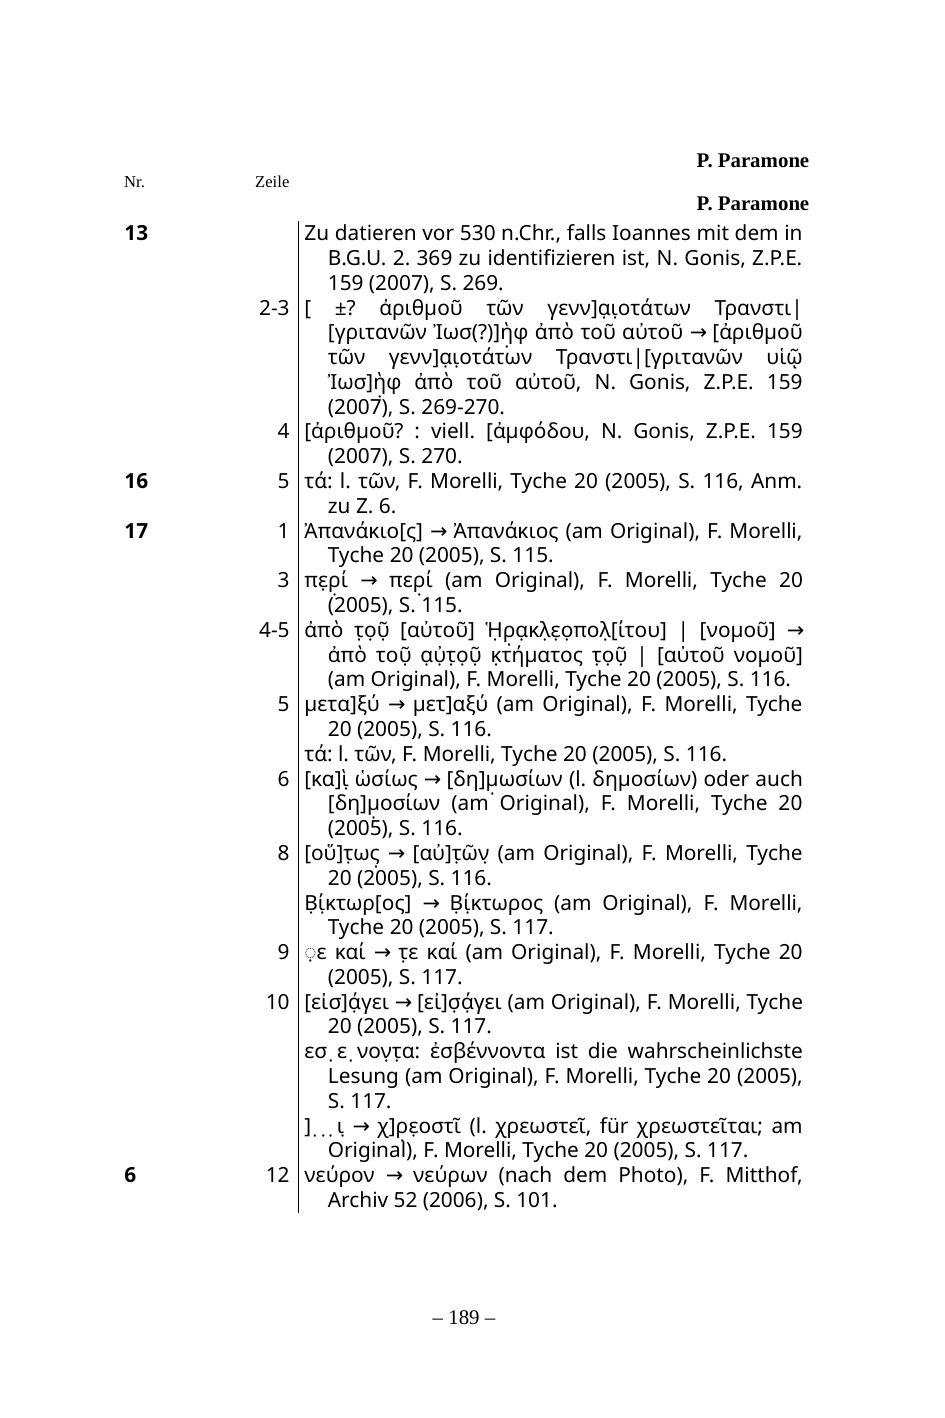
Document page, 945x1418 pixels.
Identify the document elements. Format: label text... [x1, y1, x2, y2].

table_cell 6 [118, 1163, 207, 1212]
table_cell 17 [118, 518, 207, 568]
table_cell 2-3 [207, 295, 298, 419]
table_cell [118, 766, 207, 841]
table_cell [118, 692, 207, 741]
table_cell [118, 419, 207, 469]
table_cell 6 [207, 766, 298, 841]
table_cell [κα]ὶ̣ ὡσίως → [δη]μ̣ωσίων (l. δημοσίων) oder auch [δη]μ̣οσίων (am Original), F. Morelli, Tyche 20 (2005), S. 116. [299, 766, 809, 841]
table_cell 4 [207, 419, 298, 469]
table_cell [118, 940, 207, 989]
table_cell ] ̣ ̣ ̣ι̣ → χ]ρ̣ε̣οστῖ (l. χρεωστεῖ, für χρεωστεῖται; am Original), F. Morelli, Tyche 20 (2005), S. 117. [299, 1113, 809, 1163]
table_cell πε̣ρ̣ί → περ̣ί (am Original), F. Morelli, Tyche 20 (2005), S. 115. [299, 568, 809, 617]
table_cell [118, 618, 207, 692]
table_cell Β̣ί̣κτωρ[ος] → Β̣ί̣κτωρος (am Original), F. Morelli, Tyche 20 (2005), S. 117. [299, 890, 809, 940]
table_cell [118, 890, 207, 940]
table_cell τά: l. τῶν, F. Morelli, Tyche 20 (2005), S. 116. [299, 741, 809, 766]
table_cell [118, 841, 207, 890]
table_cell [207, 1113, 298, 1163]
table_cell 5 [207, 692, 298, 741]
table_header 13 [118, 221, 298, 295]
table_cell [εἰσ]ά̣γει → [εἰ]σ̣ά̣γει (am Original), F. Morelli, Tyche 20 (2005), S. 117. [299, 989, 809, 1039]
table_cell 10 [207, 989, 298, 1039]
table_cell 12 [207, 1163, 298, 1212]
table_cell [118, 568, 207, 617]
table_cell εσ ̣ε ̣νον̣τ̣α: ἐσβέννοντα ist die wahrscheinlichste Lesung (am Original), F. Morelli, Tyche 20 (2005), S. 117. [299, 1039, 809, 1113]
subtitle P. Paramone [118, 191, 809, 215]
table_cell 8 [207, 841, 298, 890]
table_cell 4-5 [207, 618, 298, 692]
table_cell [118, 295, 207, 419]
table_cell 1 [207, 518, 298, 568]
table_cell [118, 1039, 207, 1113]
table_cell 16 [118, 469, 207, 518]
table_cell [οὕ]τ̣ως̣ → [αὐ]τ̣ῶν̣ (am Original), F. Morelli, Tyche 20 (2005), S. 116. [299, 841, 809, 890]
table_cell 3 [207, 568, 298, 617]
table_header Zu datieren vor 530 n.Chr., falls Ioannes mit dem in B.G.U. 2. 369 zu identifizieren ist, N. Gonis, Z.P.E. 159 (2007), S. 269. [299, 221, 809, 295]
table_cell [207, 890, 298, 940]
table_cell νεύρον → νεύρων (nach dem Photo), F. Mitthof, Archiv 52 (2006), S. 101. [299, 1163, 809, 1212]
table_cell τά: l. τῶν, F. Morelli, Tyche 20 (2005), S. 116, Anm. zu Z. 6. [299, 469, 809, 518]
table_cell [118, 1113, 207, 1163]
table_cell μετα]ξύ → μετ]αξύ (am Original), F. Morelli, Tyche 20 (2005), S. 116. [299, 692, 809, 741]
table_cell [118, 741, 207, 766]
table_cell [207, 741, 298, 766]
table_cell [ἀριθμοῦ? : viell. [ἀμφόδου, N. Gonis, Z.P.E. 159 (2007), S. 270. [299, 419, 809, 469]
table_cell [118, 989, 207, 1039]
table_cell [207, 1039, 298, 1113]
table_cell ̣ε καί → τ̣ε καί (am Original), F. Morelli, Tyche 20 (2005), S. 117. [299, 940, 809, 989]
table_cell 5 [207, 469, 298, 518]
table_cell Ἀπανάκιο[ς] → Ἀπανάκιος (am Original), F. Morelli, Tyche 20 (2005), S. 115. [299, 518, 809, 568]
table_cell ἀπὸ τ̣ο̣ῦ̣ [αὐτοῦ] Ἡ̣ρ̣α̣κλ̣ε̣ο̣πολ̣[ίτου] | [νομοῦ] → ἀπὸ τοῦ̣ α̣ὐ̣τ̣ο̣ῦ̣ κ̣τήματος τ̣ο̣ῦ̣ | [αὐτοῦ νομοῦ] (am Original), F. Morelli, Tyche 20 (2005), S. 116. [299, 618, 809, 692]
table_cell [ ±? ἀριθμοῦ τῶν γενν]α̣ι̣οτάτων Τρανστι|[γριτανῶν Ἰωσ(?)]ὴ̣φ ἀπὸ τοῦ αὐτοῦ → [ἀριθμοῦ τῶν γενν]α̣ι̣οτάτων Τρανστι|[γριτανῶν υἱῷ Ἰωσ]ὴ̣φ ἀπὸ τοῦ αὐτοῦ, N. Gonis, Z.P.E. 159 (2007), S. 269-270. [299, 295, 809, 419]
table_cell 9 [207, 940, 298, 989]
